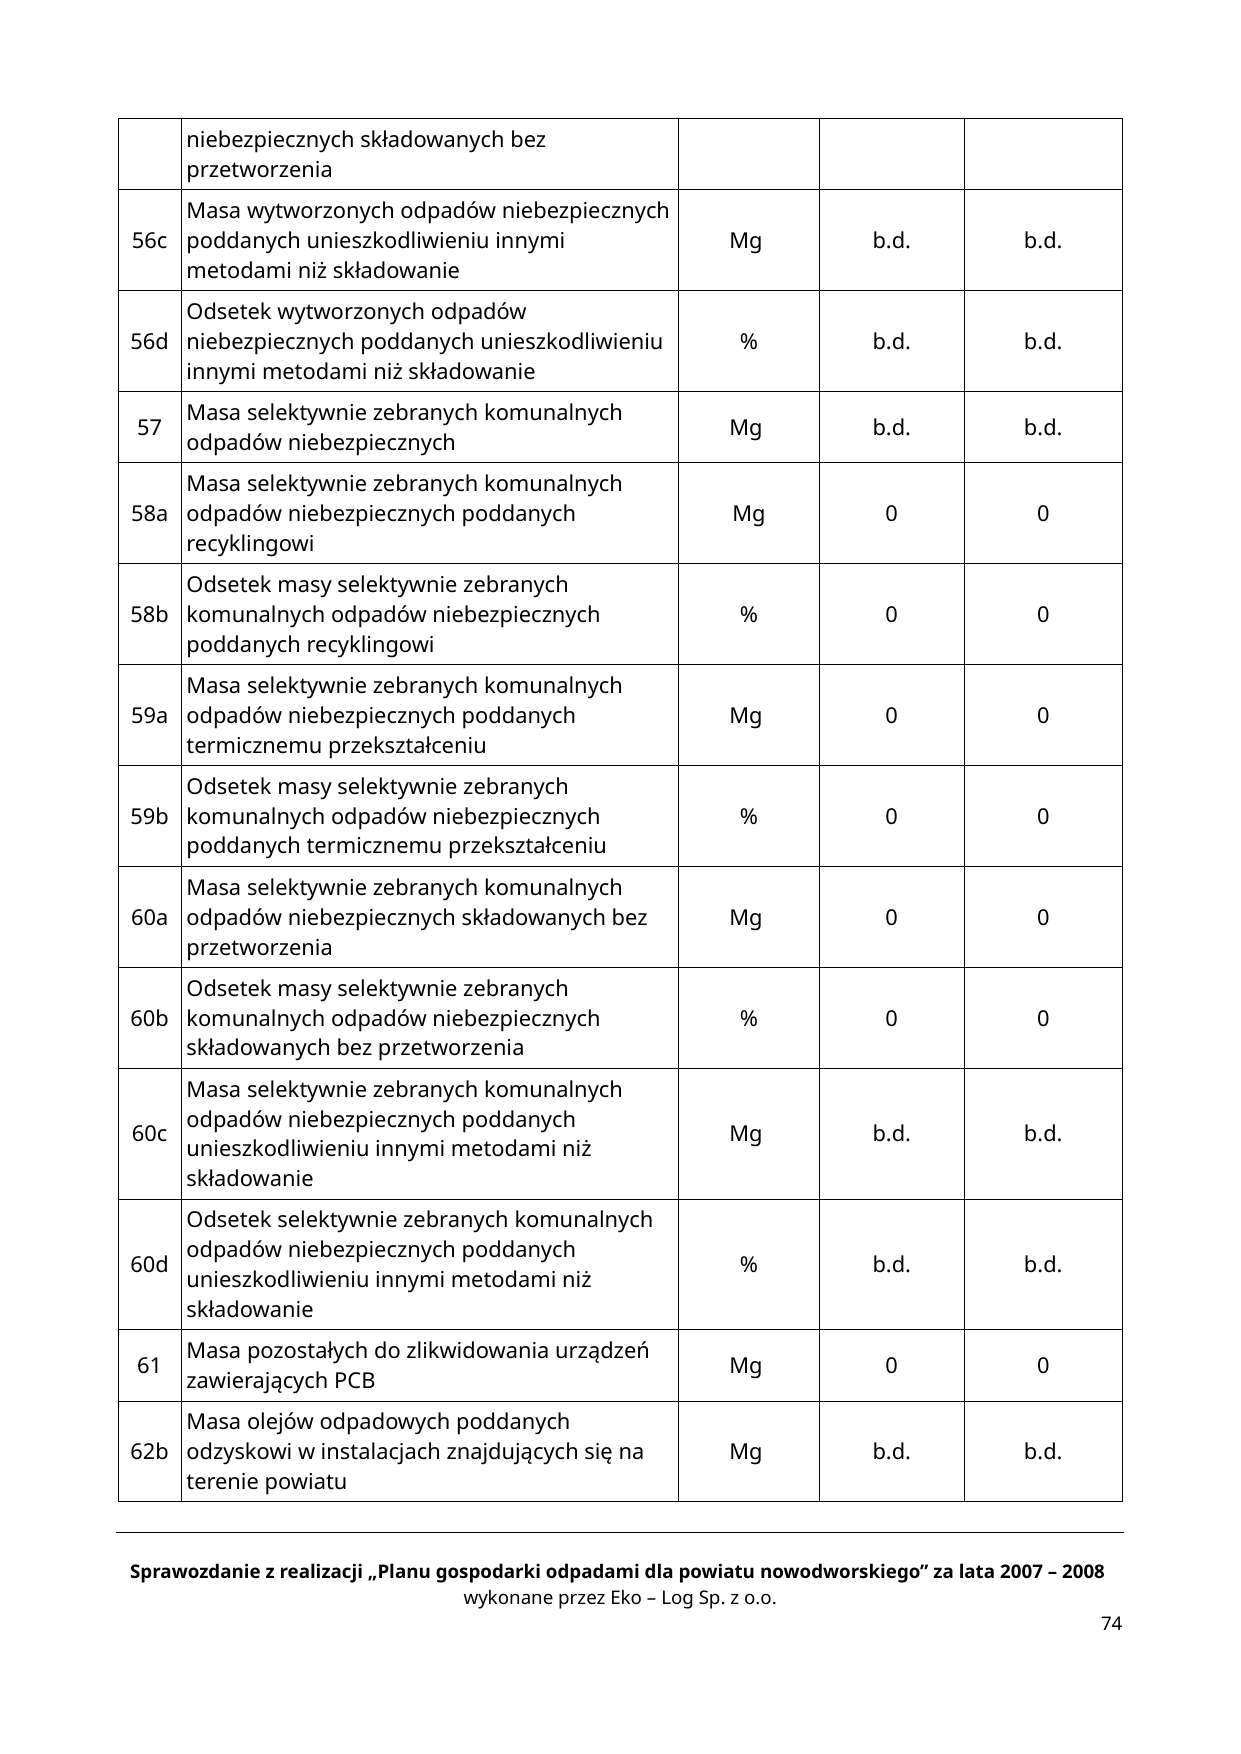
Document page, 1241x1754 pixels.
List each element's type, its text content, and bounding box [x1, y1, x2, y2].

table_cell Odsetek masy selektywnie zebranych komunalnych odpadów niebezpiecznych poddanych recyklingowi [182, 564, 678, 664]
table_cell 0 [965, 665, 1122, 765]
table_cell 0 [820, 968, 964, 1068]
table_cell Mg [679, 665, 819, 765]
table_cell [679, 119, 819, 189]
table_cell Masa selektywnie zebranych komunalnych odpadów niebezpiecznych poddanych termicznemu przekształceniu [182, 665, 678, 765]
table_cell Odsetek selektywnie zebranych komunalnych odpadów niebezpiecznych poddanych unieszkodliwieniu innymi metodami niż składowanie [182, 1200, 678, 1329]
table_cell Odsetek masy selektywnie zebranych komunalnych odpadów niebezpiecznych składowanych bez przetworzenia [182, 968, 678, 1068]
table_cell b.d. [820, 1402, 964, 1501]
table_cell % [679, 1200, 819, 1329]
table_cell 61 [119, 1330, 181, 1401]
table_cell Mg [679, 1069, 819, 1199]
table_cell Masa pozostałych do zlikwidowania urządzeń zawierających PCB [182, 1330, 678, 1401]
table_cell b.d. [965, 392, 1122, 462]
table_cell 0 [820, 766, 964, 866]
table_cell % [679, 291, 819, 391]
table_cell Odsetek wytworzonych odpadów niebezpiecznych poddanych unieszkodliwieniu innymi metodami niż składowanie [182, 291, 678, 391]
table_cell 0 [965, 968, 1122, 1068]
table_cell 56c [119, 190, 181, 290]
table_cell Mg [679, 1330, 819, 1401]
table_cell 0 [820, 867, 964, 967]
table_cell Mg [679, 190, 819, 290]
table_cell % [679, 564, 819, 664]
table_cell 60d [119, 1200, 181, 1329]
table_cell 57 [119, 392, 181, 462]
table_cell b.d. [820, 392, 964, 462]
table_cell [965, 119, 1122, 189]
table_cell Mg [679, 463, 819, 563]
table_cell Masa olejów odpadowych poddanych odzyskowi w instalacjach znajdujących się na terenie powiatu [182, 1402, 678, 1501]
table_cell Mg [679, 392, 819, 462]
table_cell 0 [820, 665, 964, 765]
table_cell 56d [119, 291, 181, 391]
table_cell 58a [119, 463, 181, 563]
table_cell 0 [820, 1330, 964, 1401]
table_cell b.d. [820, 1200, 964, 1329]
table_cell Masa wytworzonych odpadów niebezpiecznych poddanych unieszkodliwieniu innymi metodami niż składowanie [182, 190, 678, 290]
table_cell % [679, 968, 819, 1068]
table_cell 0 [820, 463, 964, 563]
table_cell [820, 119, 964, 189]
table_cell 0 [965, 564, 1122, 664]
table_cell b.d. [820, 291, 964, 391]
table_cell 59a [119, 665, 181, 765]
table_cell 0 [965, 1330, 1122, 1401]
table_cell 58b [119, 564, 181, 664]
table_cell Masa selektywnie zebranych komunalnych odpadów niebezpiecznych składowanych bez przetworzenia [182, 867, 678, 967]
table_cell niebezpiecznych składowanych bez przetworzenia [182, 119, 678, 189]
table_cell 0 [965, 766, 1122, 866]
table_cell b.d. [965, 1402, 1122, 1501]
table_cell b.d. [820, 190, 964, 290]
table_cell b.d. [820, 1069, 964, 1199]
table_cell b.d. [965, 1069, 1122, 1199]
table_cell 0 [965, 463, 1122, 563]
table_cell 0 [820, 564, 964, 664]
table_cell 0 [965, 867, 1122, 967]
table_cell b.d. [965, 1200, 1122, 1329]
table_cell [119, 119, 181, 189]
table_cell % [679, 766, 819, 866]
table_cell b.d. [965, 190, 1122, 290]
table_cell Odsetek masy selektywnie zebranych komunalnych odpadów niebezpiecznych poddanych termicznemu przekształceniu [182, 766, 678, 866]
table_cell 60a [119, 867, 181, 967]
table_cell 59b [119, 766, 181, 866]
table_cell 62b [119, 1402, 181, 1501]
table_cell Mg [679, 1402, 819, 1501]
table_cell Masa selektywnie zebranych komunalnych odpadów niebezpiecznych poddanych unieszkodliwieniu innymi metodami niż składowanie [182, 1069, 678, 1199]
table_cell 60c [119, 1069, 181, 1199]
table_cell Masa selektywnie zebranych komunalnych odpadów niebezpiecznych [182, 392, 678, 462]
table_cell b.d. [965, 291, 1122, 391]
table_cell 60b [119, 968, 181, 1068]
table_cell Mg [679, 867, 819, 967]
table_cell Masa selektywnie zebranych komunalnych odpadów niebezpiecznych poddanych recyklingowi [182, 463, 678, 563]
